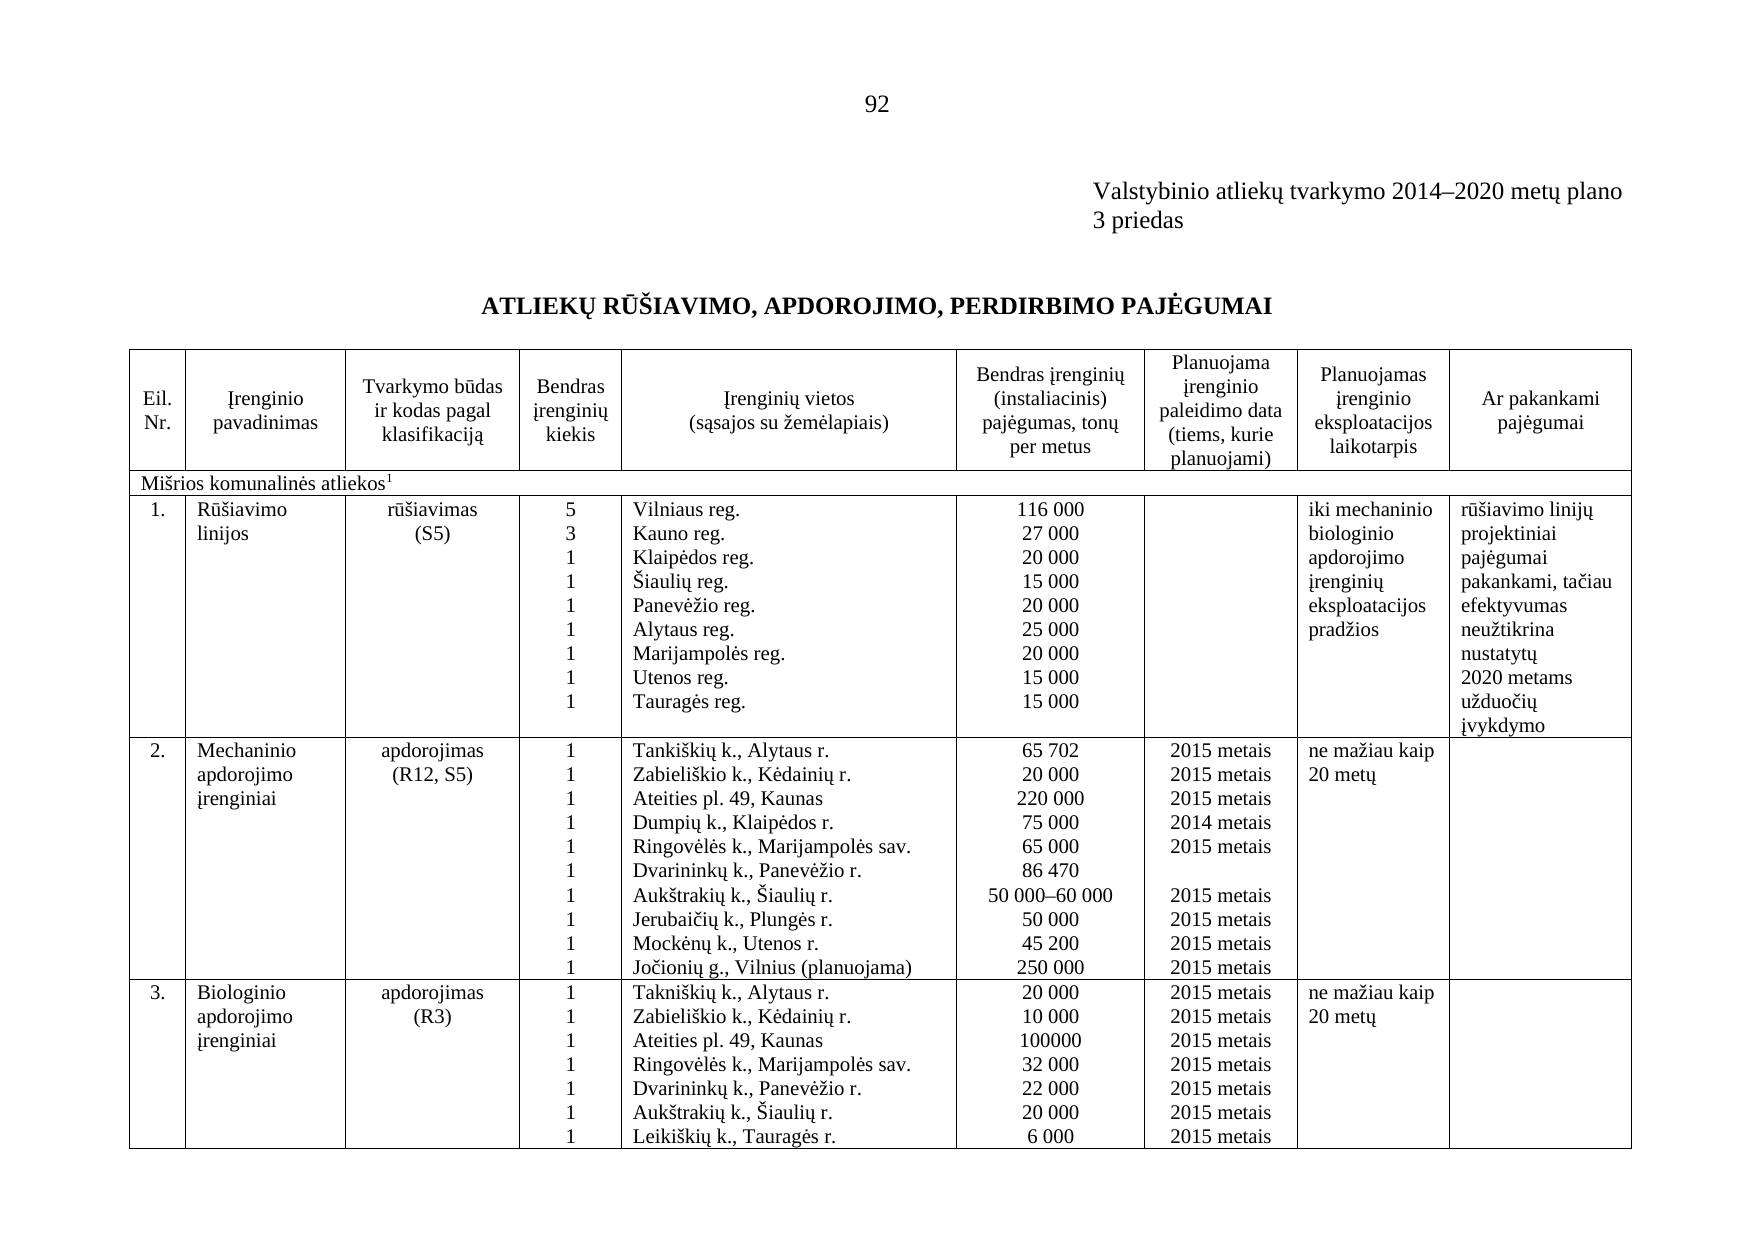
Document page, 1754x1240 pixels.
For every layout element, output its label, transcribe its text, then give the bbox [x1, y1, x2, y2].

table_cell 3. [130, 980, 185, 1148]
table_cell Takniškių k., Alytaus r. Zabieliškio k., Kėdainių r. Ateities pl. 49, Kaunas Ringovėlės k., Marijampolės sav. Dvarininkų k., Panevėžio r. Aukštrakių k., Šiaulių r. Leikiškių k., Tauragės r. [622, 980, 956, 1148]
table_cell [1450, 738, 1631, 979]
table_cell 20 000 10 000 100000 32 000 22 000 20 000 6 000 [957, 980, 1144, 1148]
table_cell 1. [130, 496, 185, 737]
table_cell ne mažiau kaip 20 metų [1298, 980, 1449, 1148]
table_header Tvarkymo būdas ir kodas pagal klasifikaciją [346, 350, 519, 470]
table_cell apdorojimas (R3) [346, 980, 519, 1148]
table_header Bendras įrenginių (instaliacinis) pajėgumas, tonų per metus [957, 350, 1144, 470]
table_cell 5 3 1 1 1 1 1 1 1 [520, 496, 621, 737]
table_header Eil.Nr. [130, 350, 185, 470]
table_cell rūšiavimo linijų projektiniai pajėgumai pakankami, tačiau efektyvumas neužtikrina nustatytų 2020 metams užduočių įvykdymo [1450, 496, 1631, 737]
table_cell Mišrios komunalinės atliekos1 [130, 471, 1631, 495]
table_cell 65 702 20 000 220 000 75 000 65 000 86 470 50 000–60 000 50 000 45 200 250 000 [957, 738, 1144, 979]
table_cell Biologinio apdorojimo įrenginiai [186, 980, 345, 1148]
table_cell Mechaninio apdorojimo įrenginiai [186, 738, 345, 979]
table_header Planuojama įrenginio paleidimo data (tiems, kurie planuojami) [1145, 350, 1297, 470]
table_cell 2015 metais 2015 metais 2015 metais 2015 metais 2015 metais 2015 metais 2015 metais [1145, 980, 1297, 1148]
table_header Įrenginio pavadinimas [186, 350, 345, 470]
table_cell apdorojimas (R12, S5) [346, 738, 519, 979]
table_cell 1 1 1 1 1 1 1 [520, 980, 621, 1148]
table_cell Rūšiavimo linijos [186, 496, 345, 737]
table_header Ar pakankami pajėgumai [1450, 350, 1631, 470]
table_cell Tankiškių k., Alytaus r. Zabieliškio k., Kėdainių r. Ateities pl. 49, Kaunas Dumpių k., Klaipėdos r. Ringovėlės k., Marijampolės sav. Dvarininkų k., Panevėžio r. Aukštrakių k., Šiaulių r. Jerubaičių k., Plungės r. Mockėnų k., Utenos r. Jočionių g., Vilnius (planuojama) [622, 738, 956, 979]
table_header Planuojamas įrenginio eksploatacijos laikotarpis [1298, 350, 1449, 470]
table_header Bendras įrenginių kiekis [520, 350, 621, 470]
table_header Įrenginių vietos (sąsajos su žemėlapiais) [622, 350, 956, 470]
table_cell ne mažiau kaip 20 metų [1298, 738, 1449, 979]
table_cell 116 000 27 000 20 000 15 000 20 000 25 000 20 000 15 000 15 000 [957, 496, 1144, 737]
table_cell 1 1 1 1 1 1 1 1 1 1 [520, 738, 621, 979]
table_cell [1145, 496, 1297, 737]
table_cell iki mechaninio biologinio apdorojimo įrenginių eksploatacijos pradžios [1298, 496, 1449, 737]
text Atliekų rūšiavimo, apdorojimo, perdirbimo pajėgumai [118, 291, 1636, 320]
table_cell Vilniaus reg. Kauno reg. Klaipėdos reg. Šiaulių reg. Panevėžio reg. Alytaus reg. Marijampolės reg. Utenos reg. Tauragės reg. [622, 496, 956, 737]
table_cell 2015 metais 2015 metais 2015 metais 2014 metais 2015 metais 2015 metais 2015 metais 2015 metais 2015 metais [1145, 738, 1297, 979]
text Valstybinio atliekų tvarkymo 2014–2020 metų plano 3 priedas [1093, 176, 1636, 234]
table_cell [1450, 980, 1631, 1148]
table_cell 2. [130, 738, 185, 979]
table_cell rūšiavimas (S5) [346, 496, 519, 737]
